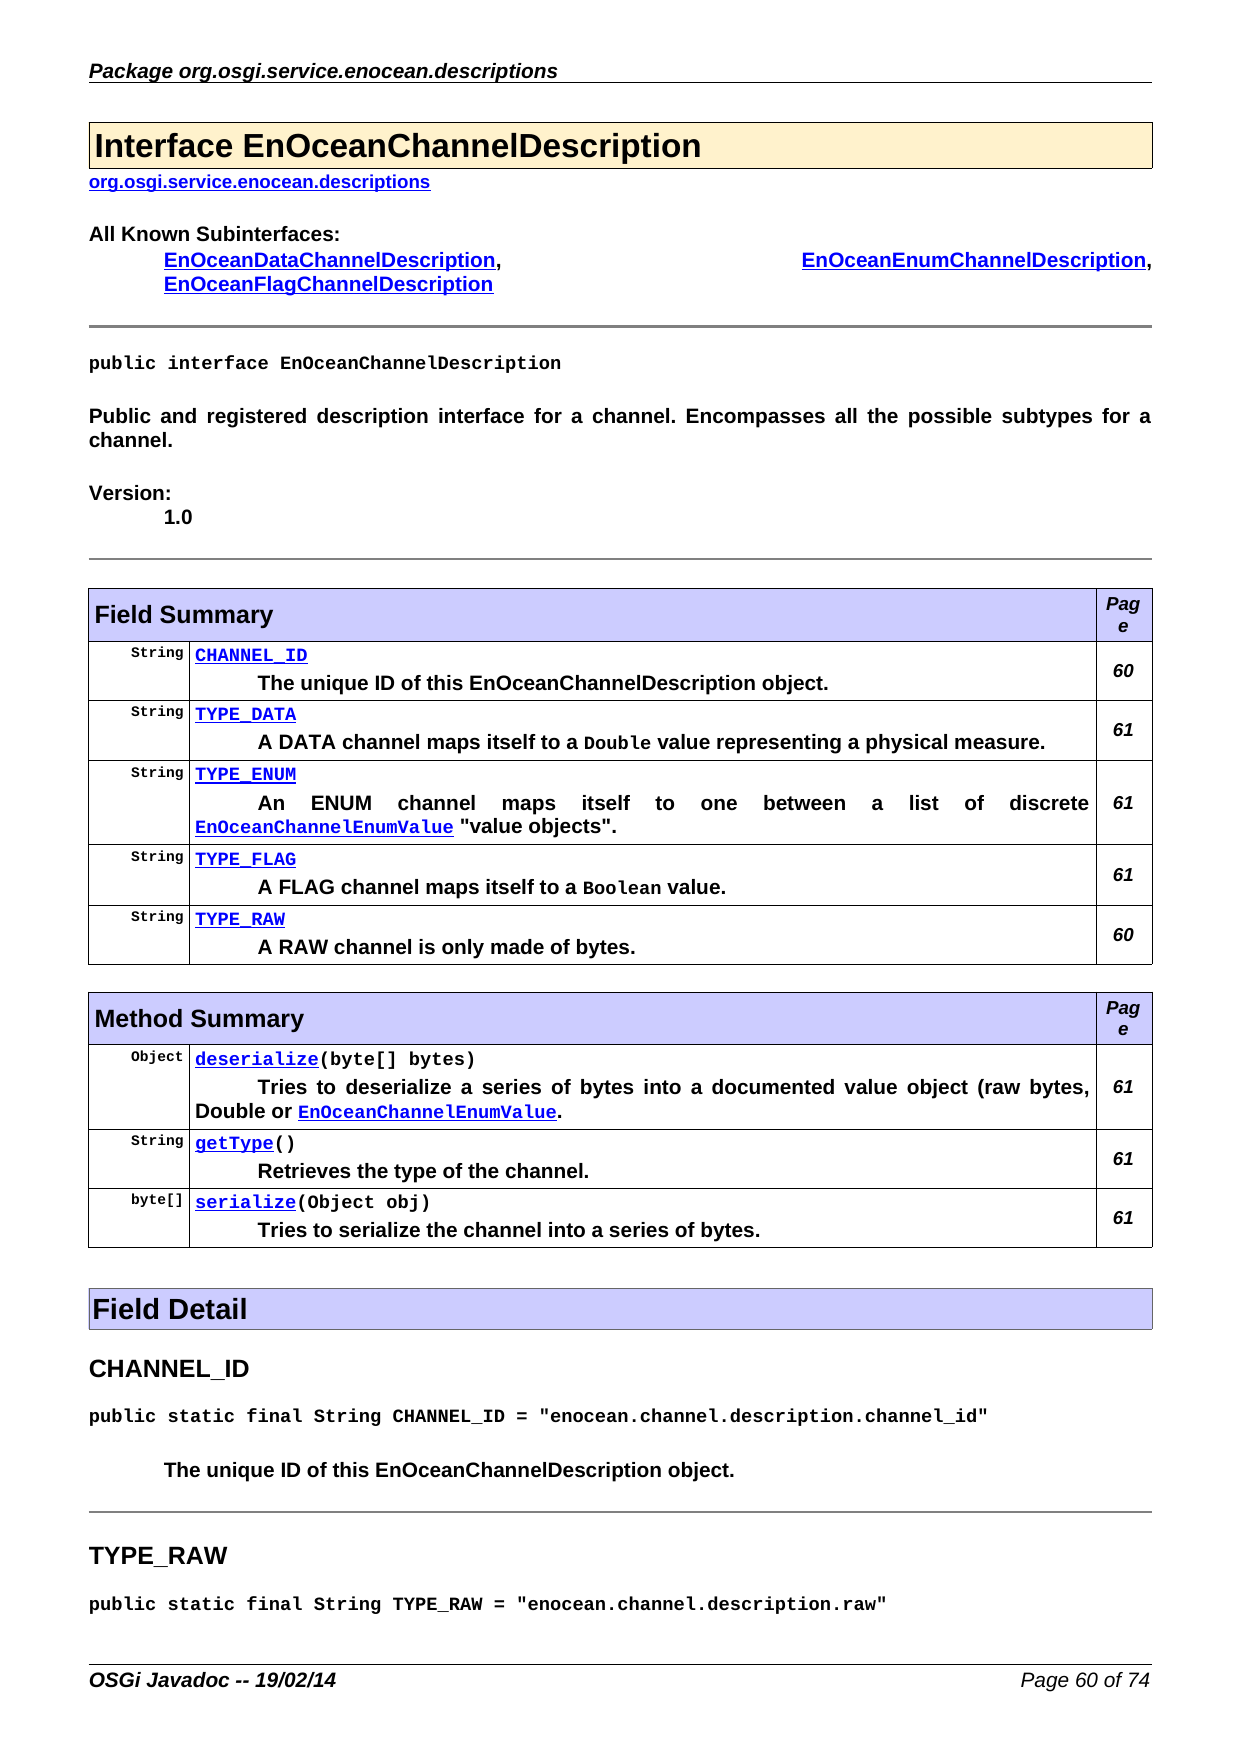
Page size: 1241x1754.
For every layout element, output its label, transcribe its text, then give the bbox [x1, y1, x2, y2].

table_cell String [89, 906, 189, 964]
table_cell String [89, 642, 189, 700]
table_header Page [1097, 993, 1152, 1044]
text EnOceanDataChannelDescription, EnOceanEnumChannelDescription, EnOceanFlagChannelDescription [163, 248, 1152, 296]
table_cell 58 [1097, 845, 1152, 905]
table_header Page [1097, 589, 1152, 641]
table_cell serialize(Object obj) Tries to serialize the channel into a series of bytes. [190, 1189, 1096, 1247]
table_cell 57 [1097, 906, 1152, 964]
table_cell TYPE_ENUM An ENUM channel maps itself to one between a list of discrete EnOceanChannelEnumValue "value objects". [190, 761, 1096, 844]
text org.osgi.service.enocean.descriptions [88, 171, 1152, 193]
subtitle CHANNEL_ID [88, 1354, 1152, 1383]
table_cell String [89, 1130, 189, 1188]
table_cell 58 [1097, 701, 1152, 760]
subtitle Interface EnOceanChannelDescription [90, 123, 1152, 168]
table_cell String [89, 761, 189, 844]
subtitle TYPE_RAW [88, 1541, 1152, 1570]
text The unique ID of this EnOceanChannelDescription object. [163, 1458, 1152, 1482]
table_cell String [89, 701, 189, 760]
table_cell TYPE_RAW A RAW channel is only made of bytes. [190, 906, 1096, 964]
text public static final String TYPE_RAW = "enocean.channel.description.raw" [88, 1594, 1152, 1616]
table_cell String [89, 845, 189, 905]
table_header Field Summary [89, 589, 1096, 641]
subtitle All Known Subinterfaces: [88, 222, 1152, 246]
table_cell TYPE_DATA A DATA channel maps itself to a Double value representing a physical measure. [190, 701, 1096, 760]
table_cell 58 [1097, 761, 1152, 844]
text 1.0 [163, 505, 1152, 529]
text public interface EnOceanChannelDescription [88, 354, 1152, 375]
table_cell getType() Retrieves the type of the channel. [190, 1130, 1096, 1188]
text Public and registered description interface for a channel. Encompasses all the possible subtypes for a channel. [88, 404, 1152, 452]
table_cell 58 [1097, 1189, 1152, 1247]
table_cell Object [89, 1045, 189, 1129]
table_cell 58 [1097, 1045, 1152, 1129]
table_cell 58 [1097, 1130, 1152, 1188]
table_cell deserialize(byte[] bytes) Tries to deserialize a series of bytes into a documented value object (raw bytes, Double or EnOceanChannelEnumValue. [190, 1045, 1096, 1129]
table_header Method Summary [89, 993, 1096, 1044]
text public static final String CHANNEL_ID = "enocean.channel.description.channel_id" [88, 1407, 1152, 1428]
text Version: [88, 481, 1152, 505]
table_cell byte[] [89, 1189, 189, 1247]
table_cell CHANNEL_ID The unique ID of this EnOceanChannelDescription object. [190, 642, 1096, 700]
table_cell 57 [1097, 642, 1152, 700]
table_cell TYPE_FLAG A FLAG channel maps itself to a Boolean value. [190, 845, 1096, 905]
subtitle Field Detail [90, 1289, 1152, 1329]
